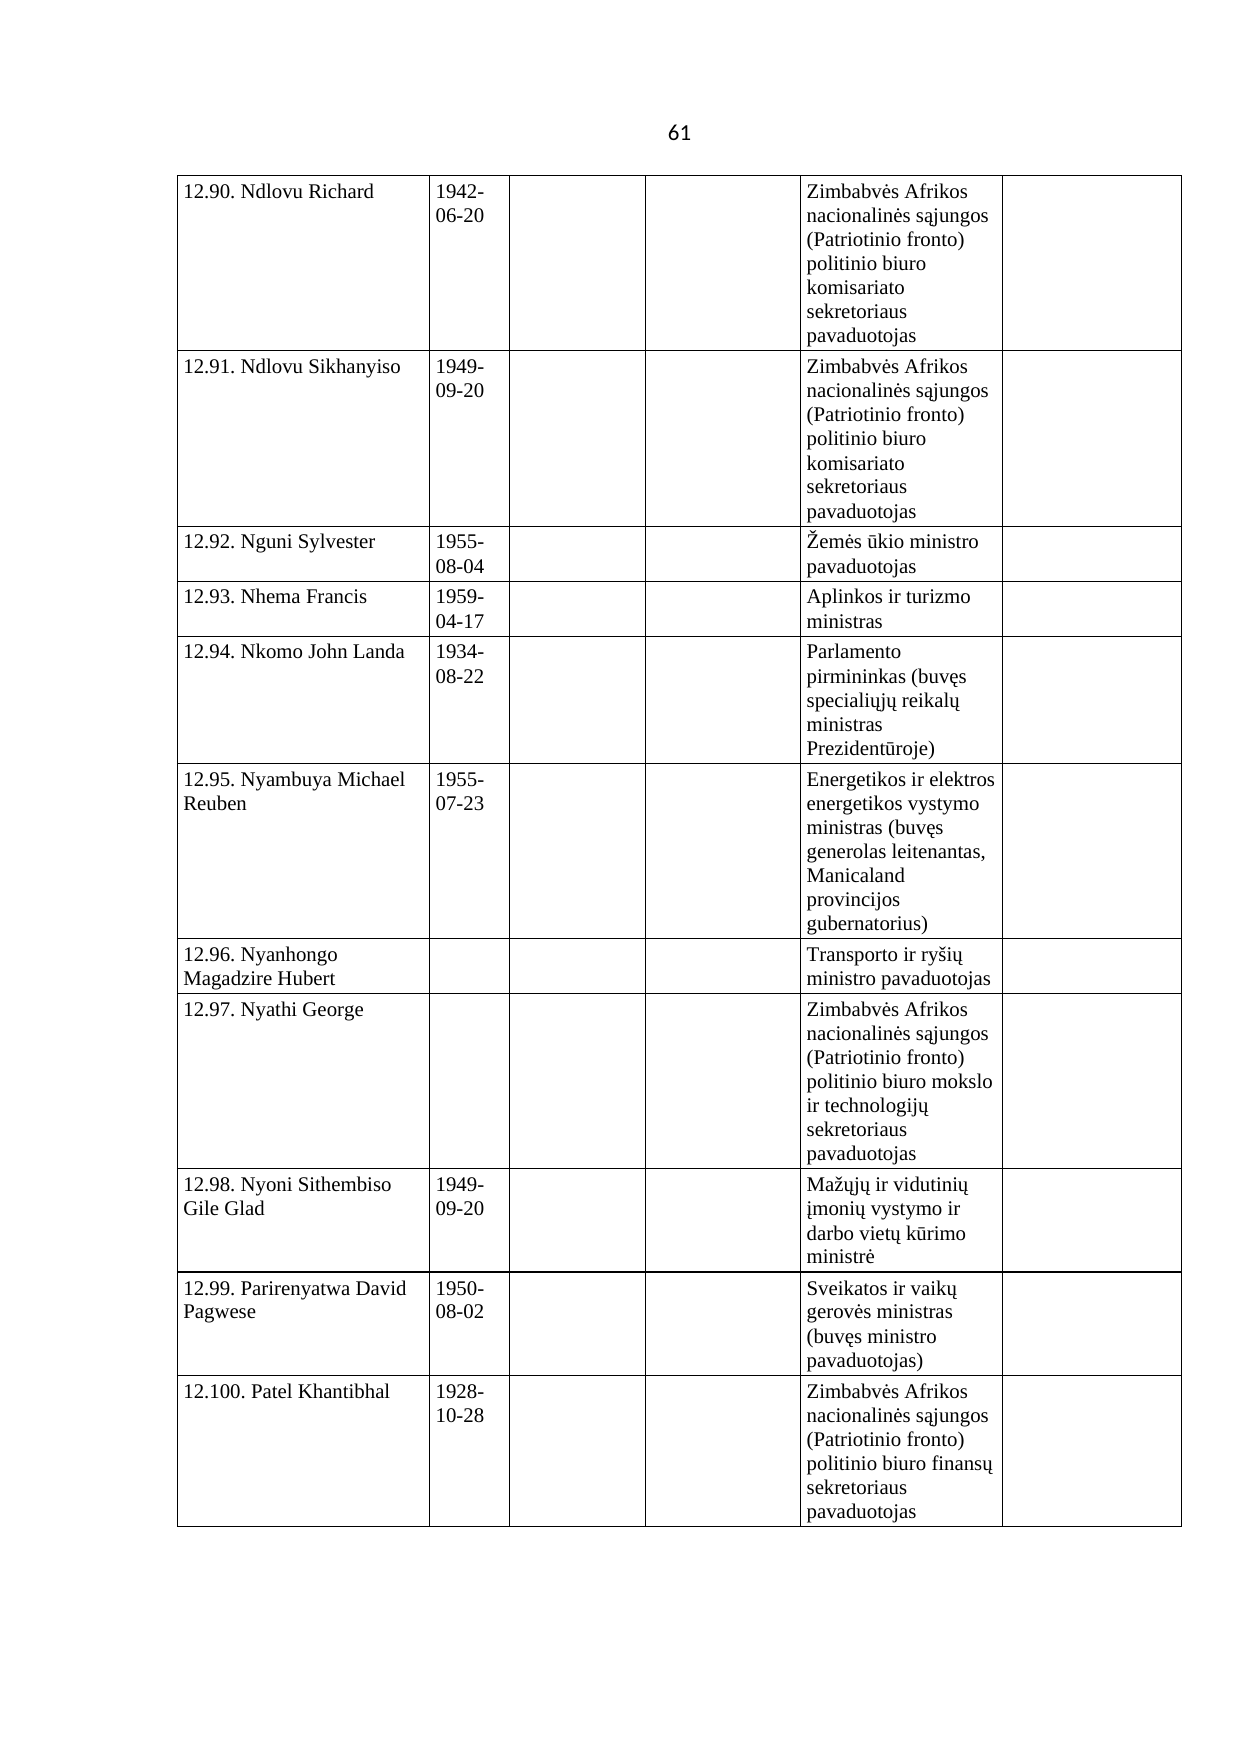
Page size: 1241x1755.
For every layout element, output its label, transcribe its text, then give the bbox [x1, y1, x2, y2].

table_cell 1959-04-17 [430, 582, 509, 636]
table_cell [646, 994, 800, 1168]
table_cell [510, 994, 645, 1168]
table_cell [1003, 527, 1181, 581]
table_cell [1003, 637, 1181, 763]
table_cell [646, 1273, 800, 1374]
table_cell [1003, 582, 1181, 636]
table_cell [1003, 1169, 1181, 1271]
table_cell [646, 637, 800, 763]
table_cell [510, 1169, 645, 1271]
table_cell 12.92. Nguni Sylvester [178, 527, 429, 581]
table_cell [510, 1273, 645, 1374]
table_cell [646, 764, 800, 938]
table_cell 12.93. Nhema Francis [178, 582, 429, 636]
table_cell Aplinkos ir turizmo ministras [801, 582, 1002, 636]
table_cell [1003, 994, 1181, 1168]
table_cell 1928-10-28 [430, 1376, 509, 1526]
table_cell [510, 764, 645, 938]
table_cell 12.97. Nyathi George [178, 994, 429, 1168]
table_cell Zimbabvės Afrikos nacionalinės sąjungos (Patriotinio fronto) politinio biuro mokslo ir technologijų sekretoriaus pavaduotojas [801, 994, 1002, 1168]
table_cell [1003, 1376, 1181, 1526]
table_cell [1003, 176, 1181, 350]
table_cell 12.100. Patel Khantibhal [178, 1376, 429, 1526]
table_cell 12.91. Ndlovu Sikhanyiso [178, 351, 429, 526]
table_cell [510, 582, 645, 636]
table_cell Mažųjų ir vidutinių įmonių vystymo ir darbo vietų kūrimo ministrė [801, 1169, 1002, 1271]
table_cell [1003, 1273, 1181, 1374]
table_cell 12.98. Nyoni Sithembiso Gile Glad [178, 1169, 429, 1271]
table_cell 1955-07-23 [430, 764, 509, 938]
table_cell 1955-08-04 [430, 527, 509, 581]
table_cell [430, 994, 509, 1168]
table_cell Zimbabvės Afrikos nacionalinės sąjungos (Patriotinio fronto) politinio biuro finansų sekretoriaus pavaduotojas [801, 1376, 1002, 1526]
table_cell [646, 1376, 800, 1526]
table_cell [510, 637, 645, 763]
table_cell 1950-08-02 [430, 1273, 509, 1374]
table_cell Zimbabvės Afrikos nacionalinės sąjungos (Patriotinio fronto) politinio biuro komisariato sekretoriaus pavaduotojas [801, 176, 1002, 350]
table_cell 12.94. Nkomo John Landa [178, 637, 429, 763]
table_cell [430, 939, 509, 993]
table_cell 1934-08-22 [430, 637, 509, 763]
table_cell Zimbabvės Afrikos nacionalinės sąjungos (Patriotinio fronto) politinio biuro komisariato sekretoriaus pavaduotojas [801, 351, 1002, 526]
table_cell 1949-09-20 [430, 1169, 509, 1271]
table_cell [646, 582, 800, 636]
table_cell [646, 176, 800, 350]
table_cell [1003, 351, 1181, 526]
table_cell 1949-09-20 [430, 351, 509, 526]
table_cell 1942-06-20 [430, 176, 509, 350]
table_cell [510, 1376, 645, 1526]
table_cell 12.95. Nyambuya Michael Reuben [178, 764, 429, 938]
table_cell [510, 351, 645, 526]
table_cell 12.96. Nyanhongo Magadzire Hubert [178, 939, 429, 993]
table_cell 12.90. Ndlovu Richard [178, 176, 429, 350]
table_cell Sveikatos ir vaikų gerovės ministras (buvęs ministro pavaduotojas) [801, 1273, 1002, 1374]
table_cell [646, 527, 800, 581]
table_cell [510, 176, 645, 350]
table_cell Parlamento pirmininkas (buvęs specialiųjų reikalų ministras Prezidentūroje) [801, 637, 1002, 763]
table_cell [1003, 764, 1181, 938]
table_cell [1003, 939, 1181, 993]
table_cell [646, 351, 800, 526]
table_cell [646, 939, 800, 993]
table_cell [646, 1169, 800, 1271]
table_cell [510, 939, 645, 993]
table_cell [510, 527, 645, 581]
table_cell Energetikos ir elektros energetikos vystymo ministras (buvęs generolas leitenantas, Manicaland provincijos gubernatorius) [801, 764, 1002, 938]
table_cell Transporto ir ryšių ministro pavaduotojas [801, 939, 1002, 993]
table_cell 12.99. Parirenyatwa David Pagwese [178, 1273, 429, 1374]
table_cell Žemės ūkio ministro pavaduotojas [801, 527, 1002, 581]
